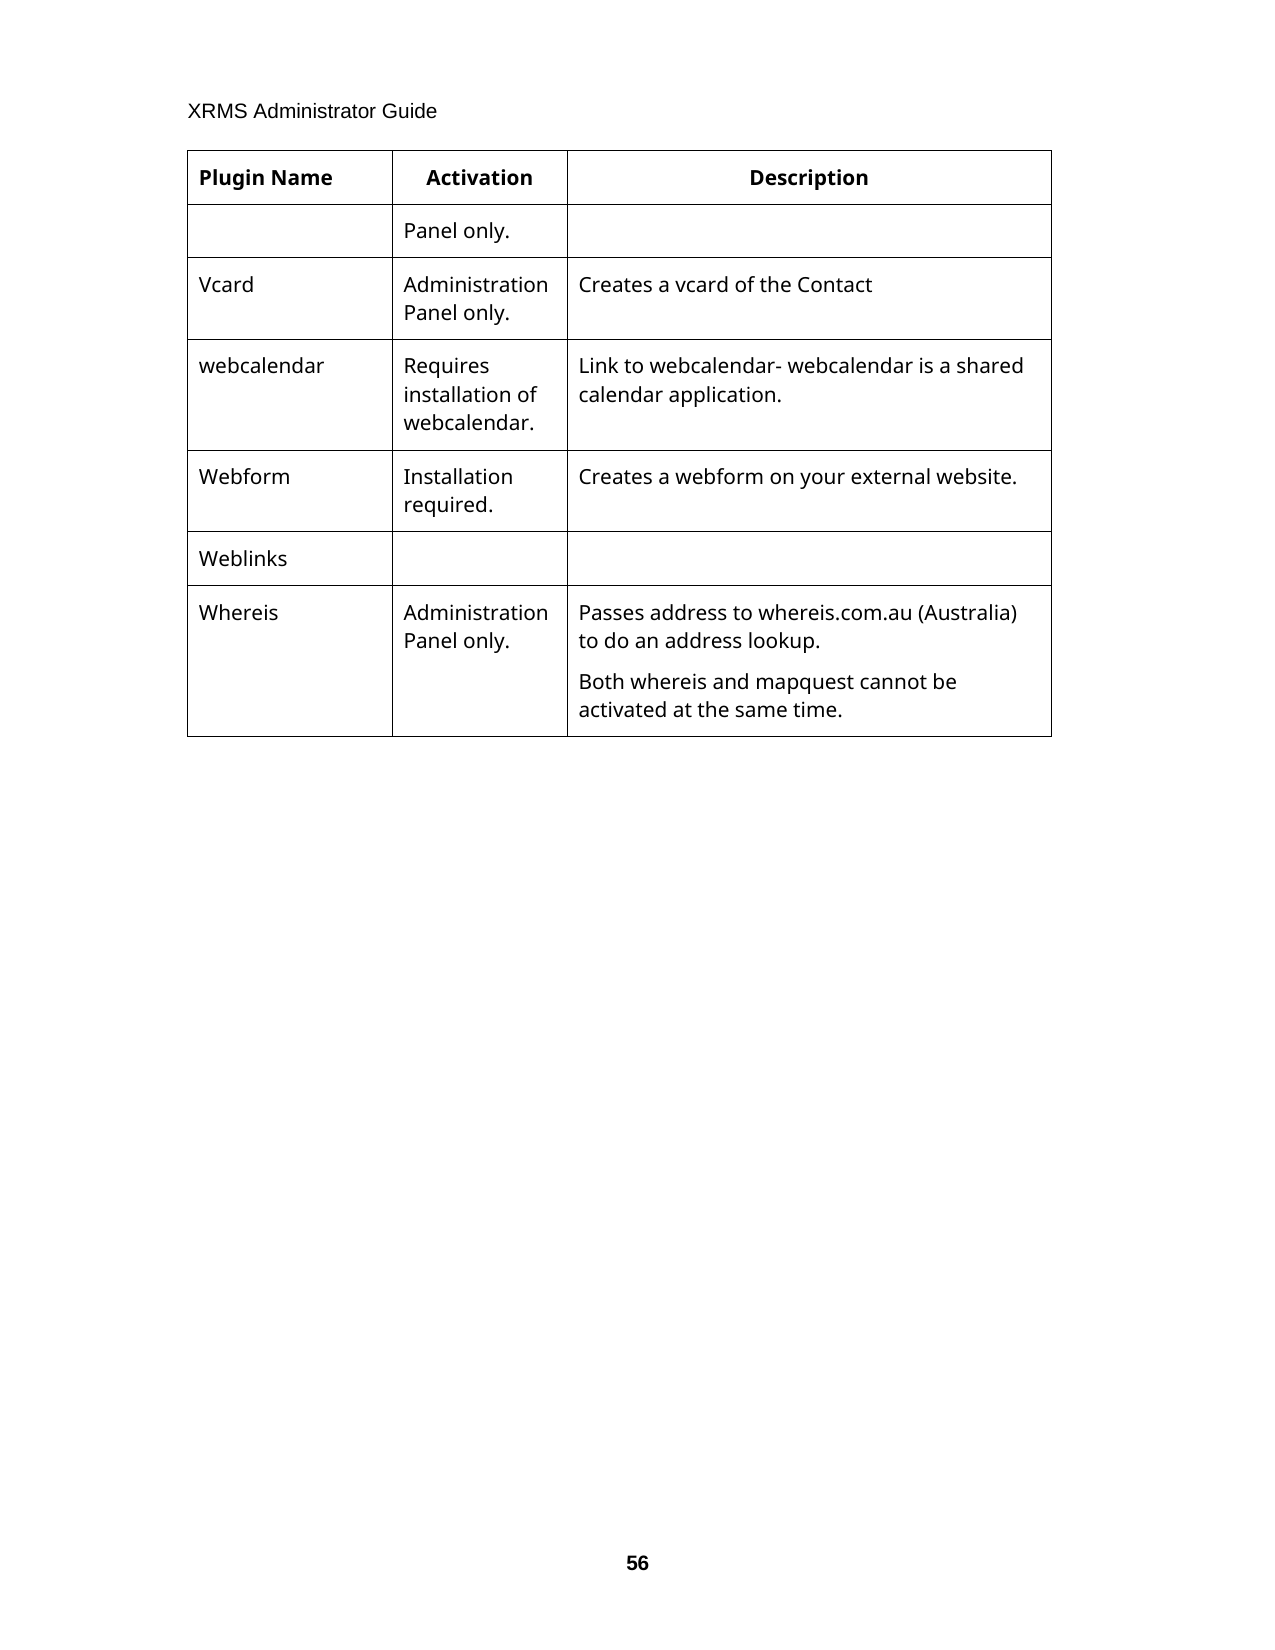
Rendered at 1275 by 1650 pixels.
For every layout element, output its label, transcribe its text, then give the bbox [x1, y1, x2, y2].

table_cell [568, 532, 1051, 585]
table_cell Creates a vcard of the Contact [568, 258, 1051, 339]
table_header Plugin Name [188, 151, 392, 203]
table_cell Panel only. [393, 205, 567, 257]
table_cell [393, 532, 567, 585]
table_header Activation [393, 151, 567, 203]
table_cell [188, 205, 392, 257]
table_cell Creates a webform on your external website. [568, 451, 1051, 531]
table_cell Webform [188, 451, 392, 531]
table_cell Administration Panel only. [393, 258, 567, 339]
table_cell [568, 205, 1051, 257]
table_cell webcalendar [188, 340, 392, 449]
table_cell Installation required. [393, 451, 567, 531]
table_header Description [568, 151, 1051, 203]
table_cell Weblinks [188, 532, 392, 585]
table_cell Requires installation of webcalendar. [393, 340, 567, 449]
table_cell Administration Panel only. [393, 586, 567, 736]
table_cell Link to webcalendar- webcalendar is a shared calendar application. [568, 340, 1051, 449]
table_cell Passes address to whereis.com.au (Australia) to do an address lookup. Both whereis and mapquest cannot be activated at the same time. [568, 586, 1051, 736]
table_cell Vcard [188, 258, 392, 339]
table_cell Whereis [188, 586, 392, 736]
